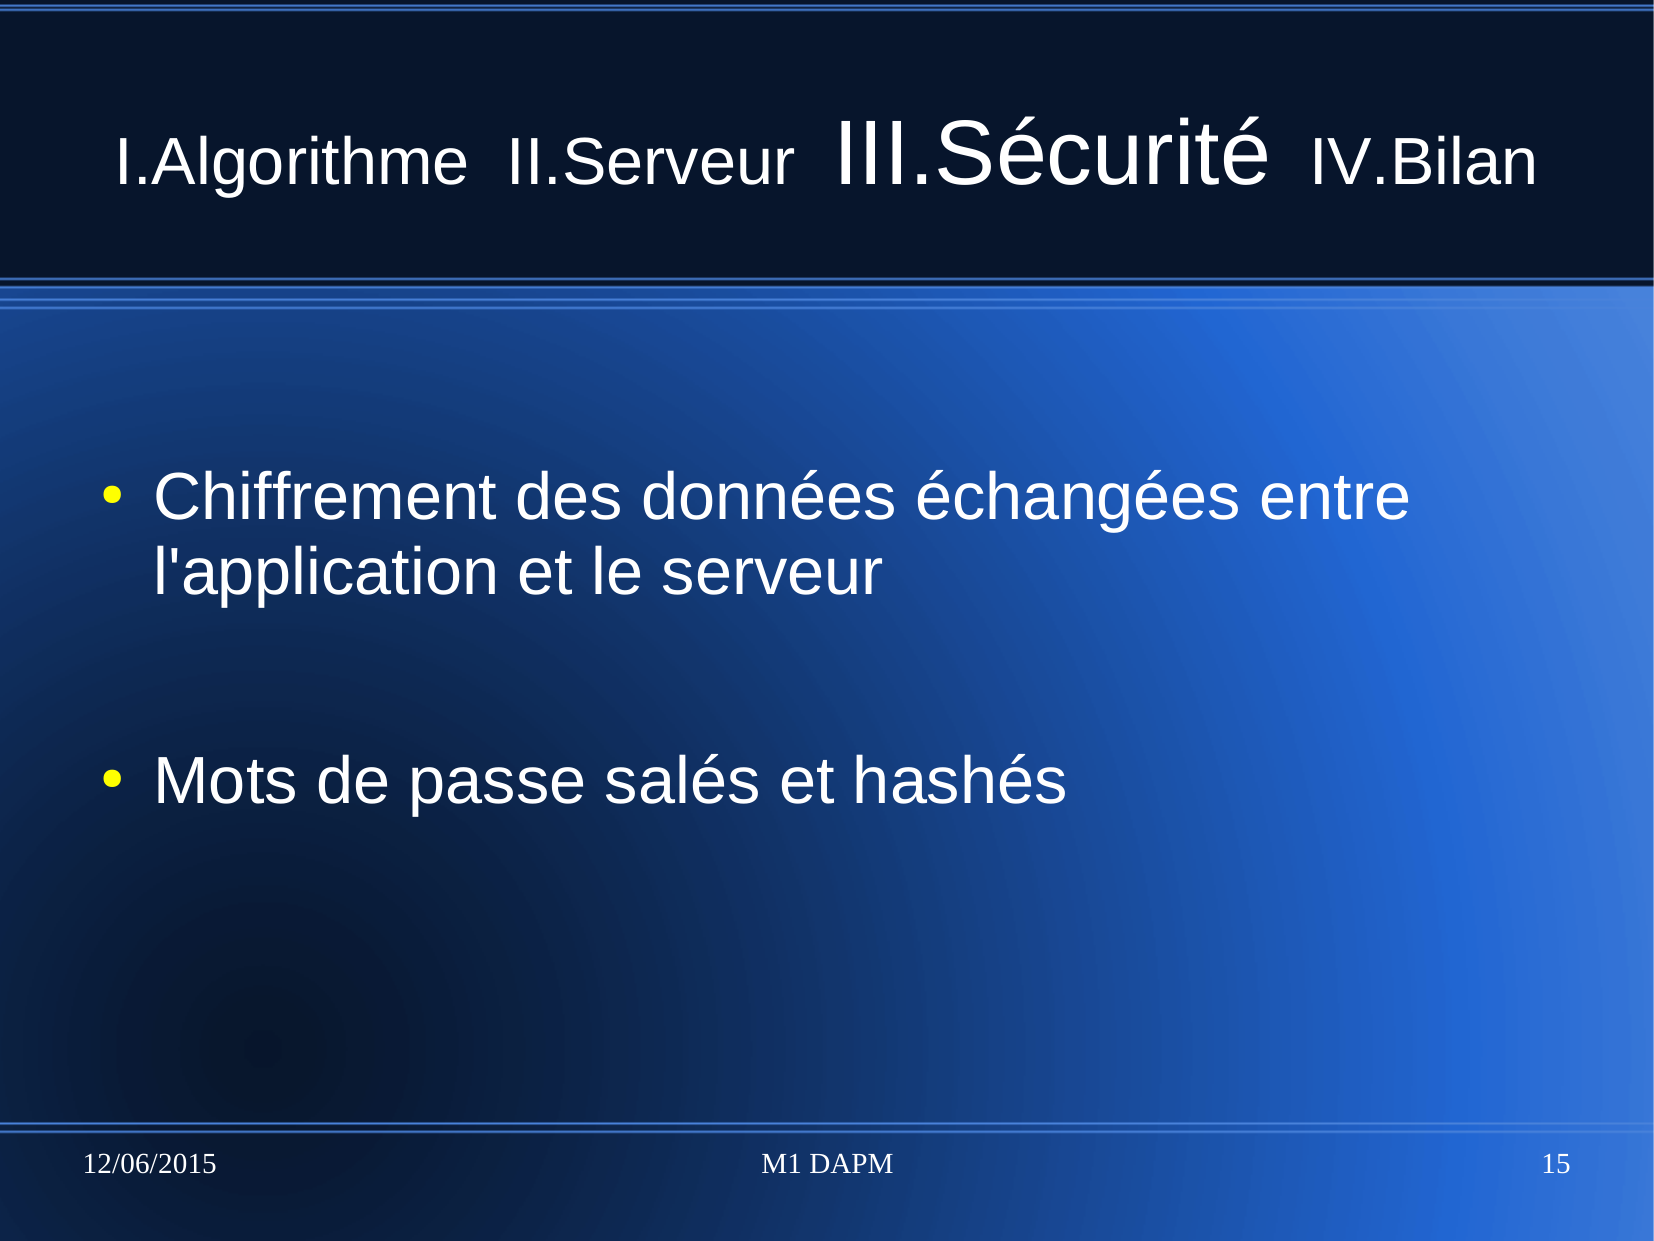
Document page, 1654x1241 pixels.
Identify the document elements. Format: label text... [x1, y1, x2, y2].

title I.Algorithme II.Serveur III.Sécurité IV.Bilan [82, 49, 1571, 257]
list Chiffrement des données échangées entre l'application et le serveur Mots de passe salés et hashés [82, 355, 1571, 1075]
picture [0, 0, 1654, 1241]
